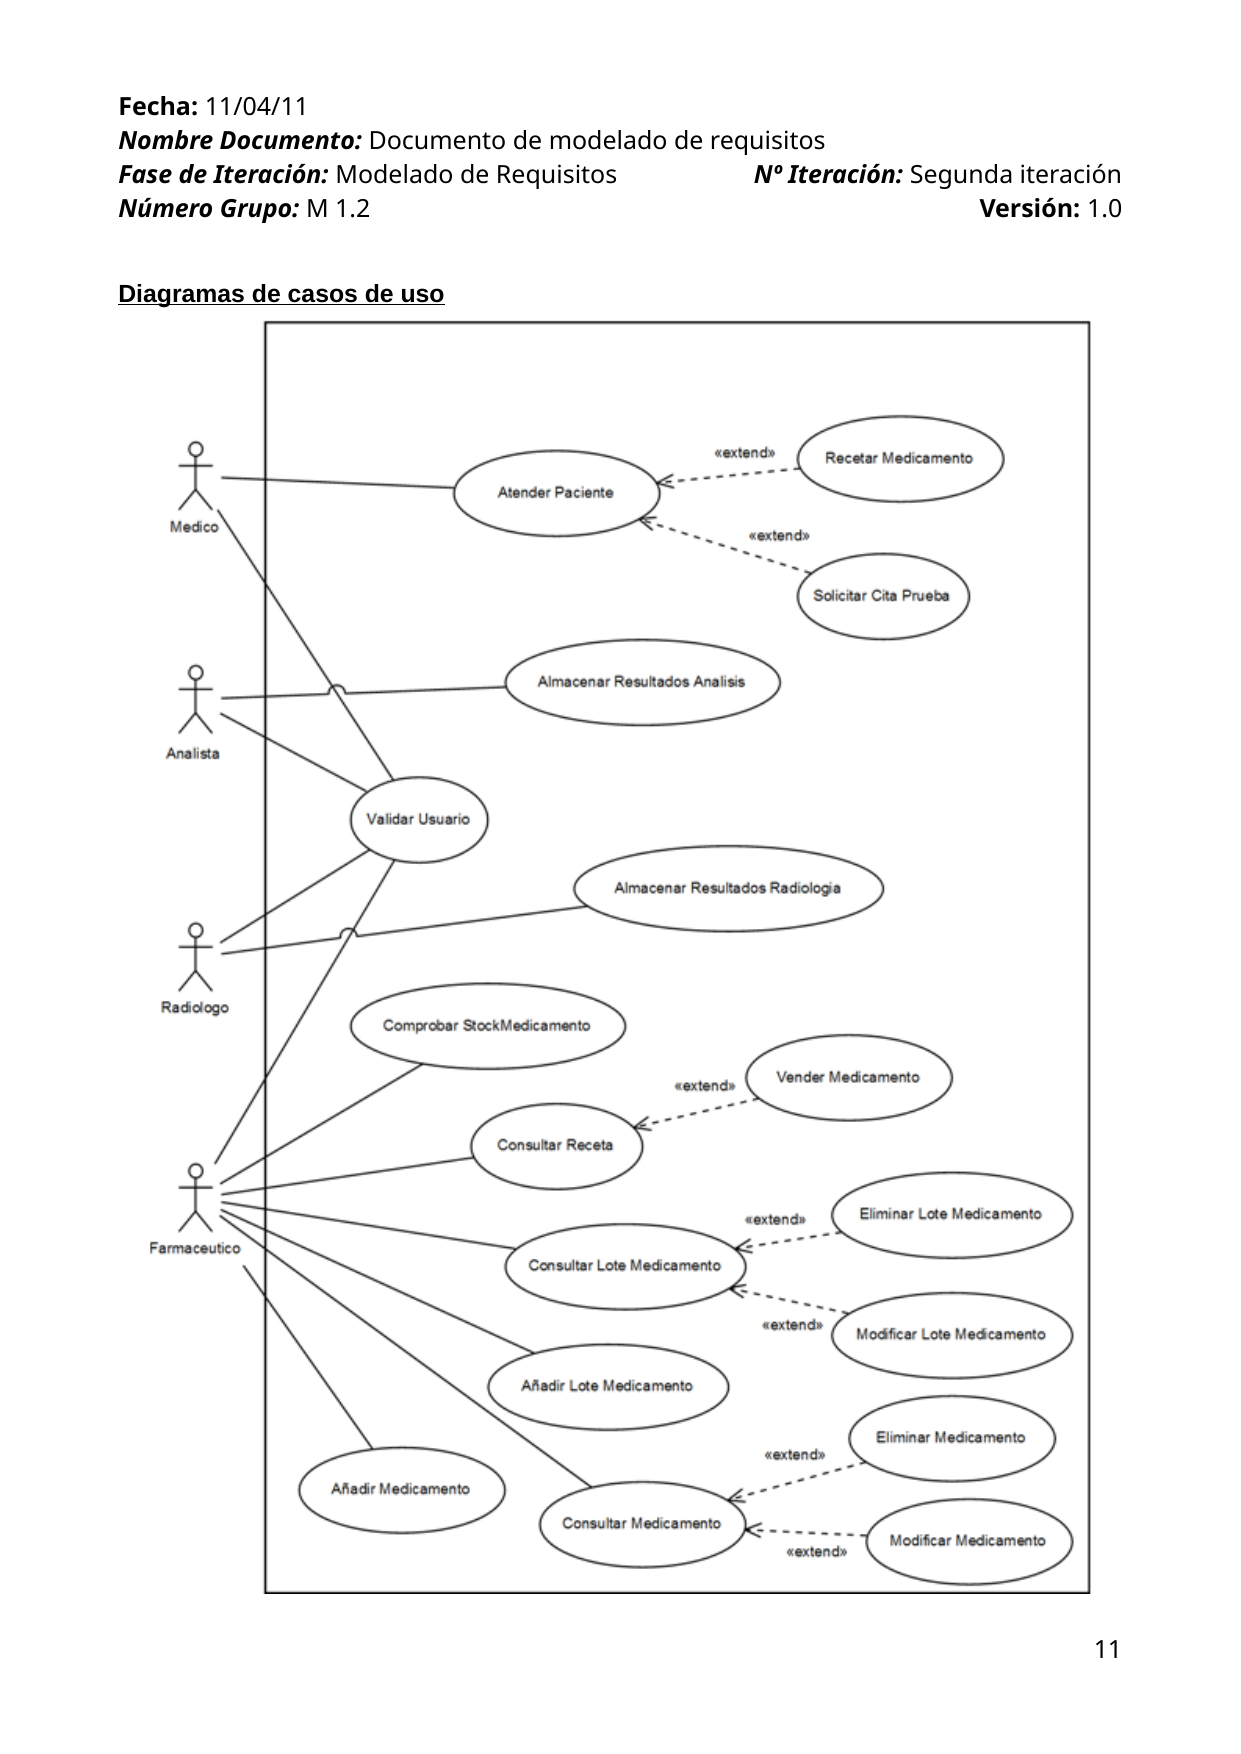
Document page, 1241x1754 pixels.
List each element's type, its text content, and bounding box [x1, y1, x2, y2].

subtitle Diagramas de casos de uso [118, 279, 1122, 308]
picture [149, 320, 1091, 1594]
